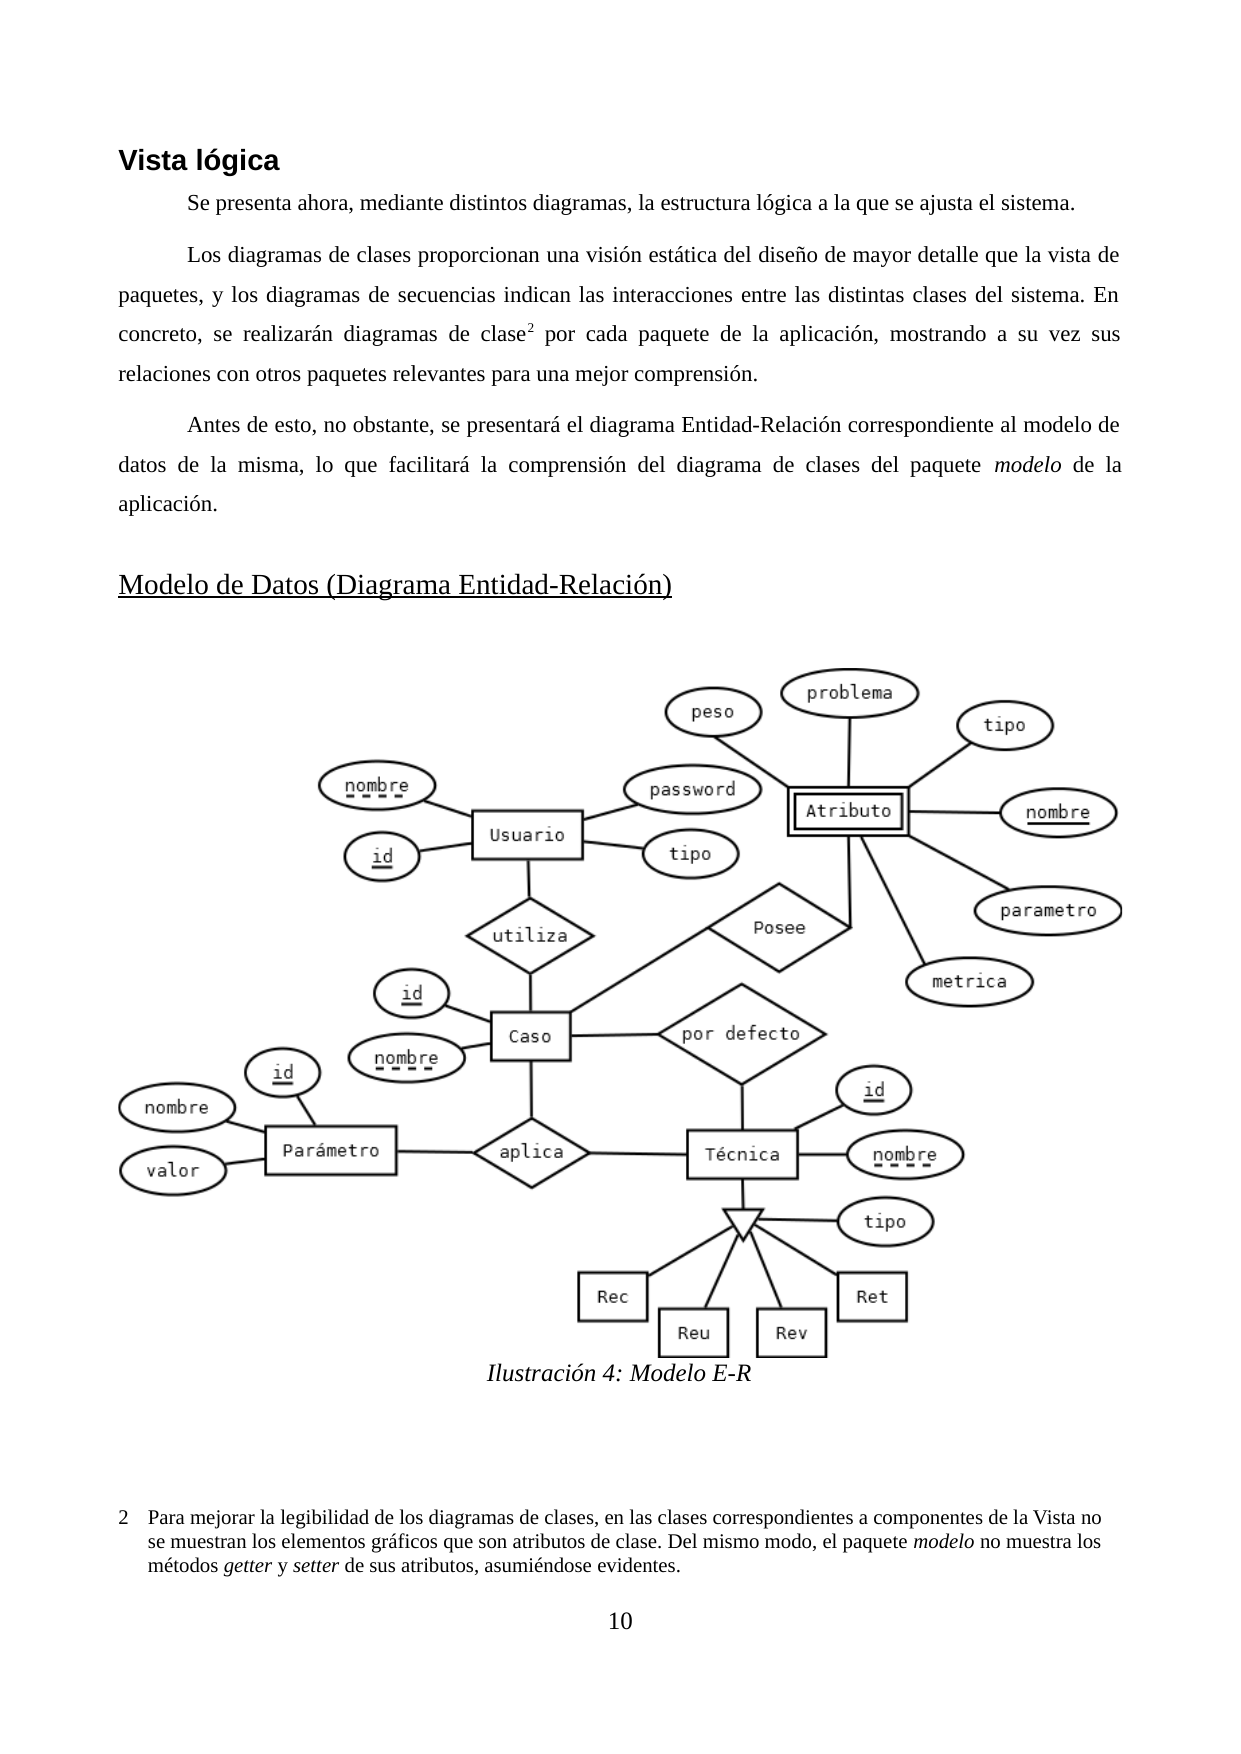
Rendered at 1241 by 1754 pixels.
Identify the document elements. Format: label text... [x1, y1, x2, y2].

text Los diagramas de clases proporcionan una visión estática del diseño de mayor detalle que la vista de paquetes, y los diagramas de secuencias indican las interacciones entre las distintas clases del sistema. En concreto, se realizarán diagramas de clase por cada paquete de la aplicación, mostrando a su vez sus relaciones con otros paquetes relevantes para una mejor comprensión. [118, 241, 1122, 386]
text Ilustración 4: Modelo E-R [118, 1358, 1122, 1387]
text Se presenta ahora, mediante distintos diagramas, la estructura lógica a la que se ajusta el sistema. [118, 189, 1122, 216]
picture [118, 668, 1123, 1358]
subtitle Modelo de Datos (Diagrama Entidad-Relación) [118, 567, 1122, 601]
subtitle Vista lógica [118, 143, 1122, 177]
text Antes de esto, no obstante, se presentará el diagrama Entidad-Relación correspondiente al modelo de datos de la misma, lo que facilitará la comprensión del diagrama de clases del paquete modelo de la aplicación. [118, 412, 1122, 517]
text Para mejorar la legibilidad de los diagramas de clases, en las clases correspondientes a componentes de la Vista no se muestran los elementos gráficos que son atributos de clase. Del mismo modo, el paquete modelo no muestra los métodos getter y setter de sus atributos, asumiéndose evidentes. [118, 1504, 1122, 1577]
